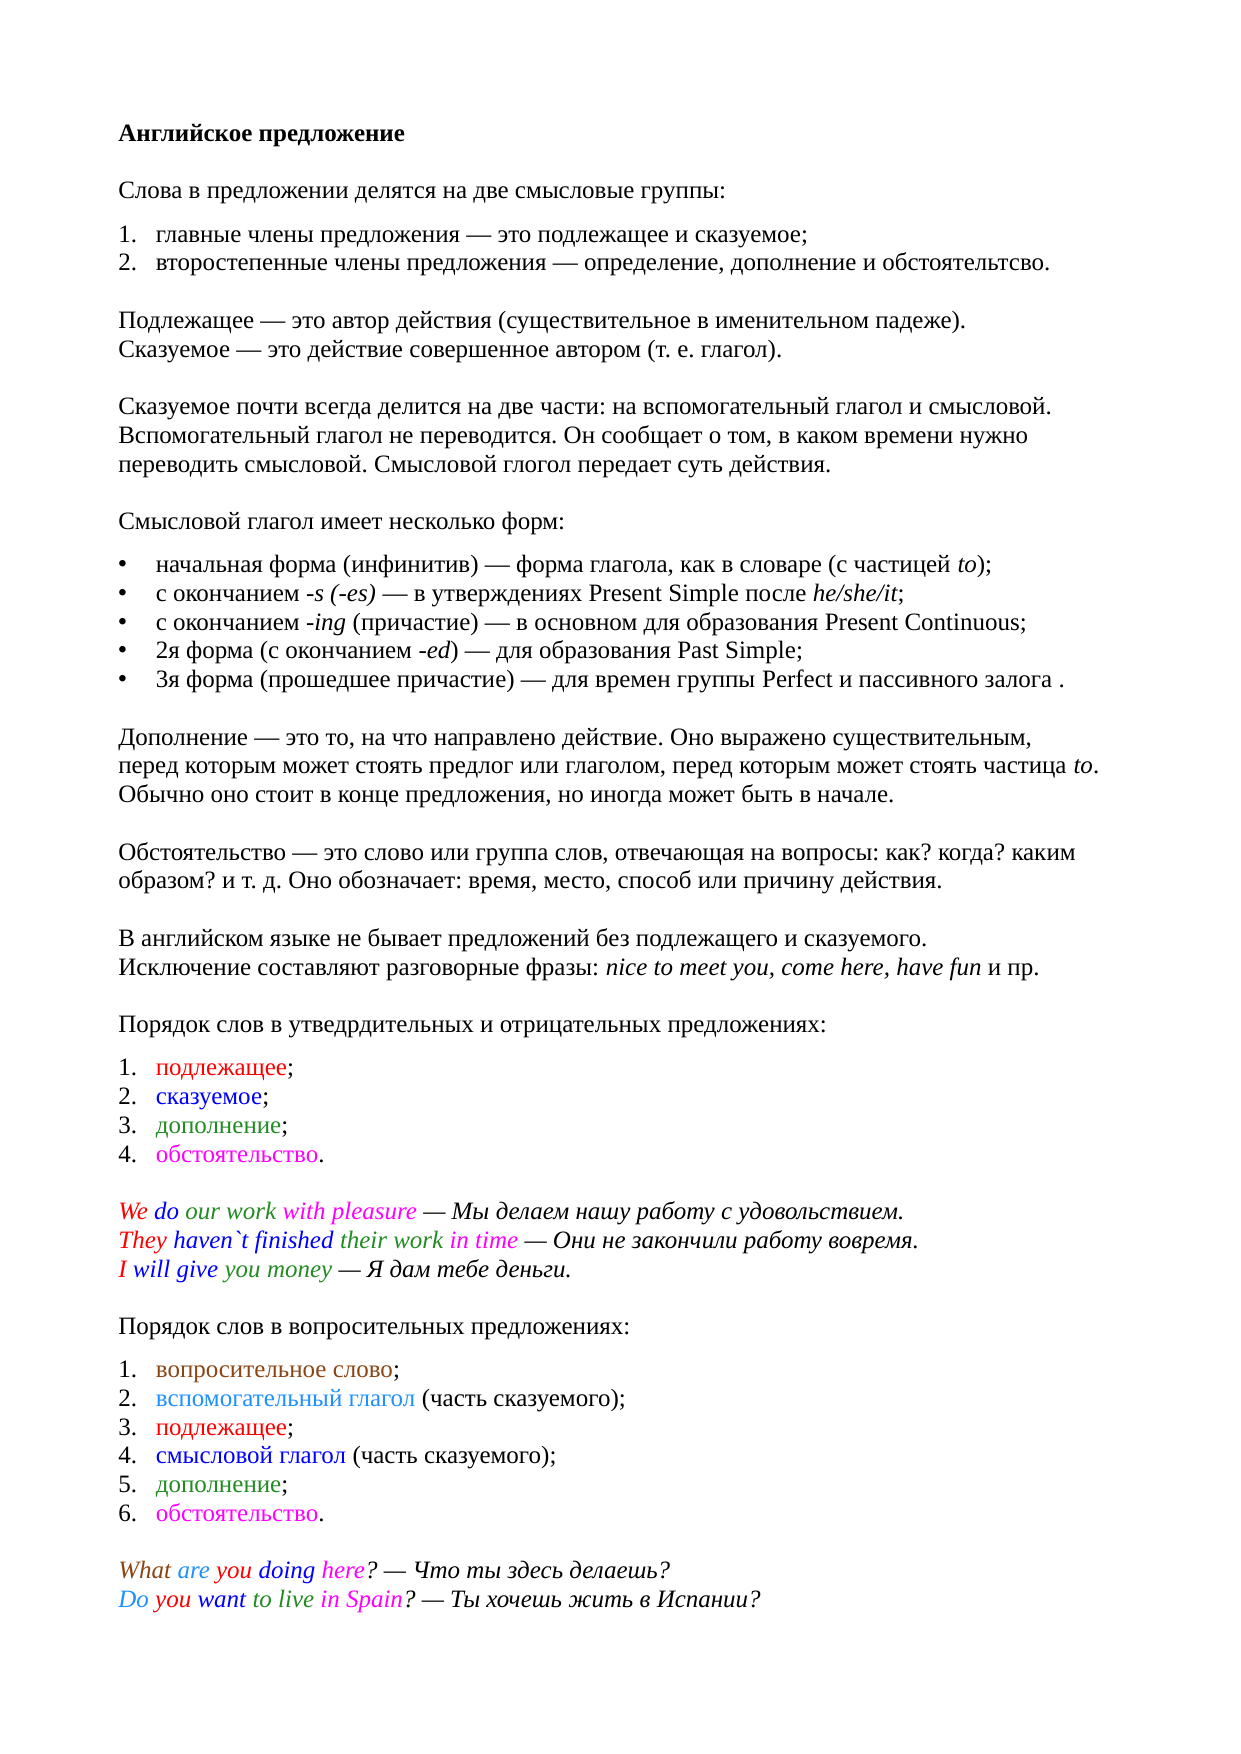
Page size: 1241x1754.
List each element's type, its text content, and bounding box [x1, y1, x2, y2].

list начальная форма (инфинитив) — форма глагола, как в словаре (с частицей to); [118, 549, 1122, 578]
list подлежащее; [118, 1412, 1122, 1441]
text Английское предложение [118, 118, 1122, 147]
text перед которым может стоять предлог или глаголом, перед которым может стоять частица to. Обычно оно стоит в конце предложения, но иногда может быть в начале. [118, 751, 1122, 808]
text Подлежащее — это автор действия (существительное в именительном падеже). [118, 305, 1122, 334]
text I will give you money — Я дам тебе деньги. [118, 1254, 1122, 1282]
list подлежащее; [118, 1052, 1122, 1081]
text Вспомогательный глагол не переводится. Он сообщает о том, в каком времени нужно переводить смысловой. Смысловой глогол передает суть действия. [118, 420, 1122, 477]
list с окончанием -ing (причастие) — в основном для образования Present Continuous; [118, 607, 1122, 636]
text Смысловой глагол имеет несколько форм: [118, 506, 1122, 535]
list сказуемое; [118, 1081, 1122, 1110]
text Слова в предложении делятся на две смысловые группы: [118, 176, 1122, 204]
list с окончанием -s (-es) — в утверждениях Present Simple после he/she/it; [118, 578, 1122, 607]
text Сказуемое — это действие совершенное автором (т. е. глагол). [118, 334, 1122, 362]
text They haven`t finished their work in time — Они не закончили работу вовремя. [118, 1225, 1122, 1254]
text We do our work with pleasure — Мы делаем нашу работу с удовольствием. [118, 1196, 1122, 1225]
text В английском языке не бывает предложений без подлежащего и сказуемого. [118, 923, 1122, 952]
list обстоятельство. [118, 1139, 1122, 1167]
list дополнение; [118, 1469, 1122, 1498]
list 2я форма (с окончанием -ed) — для образования Past Simple; [118, 636, 1122, 664]
list второстепенные члены предложения — определение, дополнение и обстоятельтсво. [118, 247, 1122, 276]
text What are you doing here? — Что ты здесь делаешь? [118, 1556, 1122, 1584]
text Дополнение — это то, на что направлено действие. Оно выражено существительным, [118, 722, 1122, 751]
text Сказуемое почти всегда делится на две части: на вспомогательный глагол и смысловой. [118, 391, 1122, 420]
list смысловой глагол (часть сказуемого); [118, 1441, 1122, 1469]
text Порядок слов в утведрдительных и отрицательных предложениях: [118, 1009, 1122, 1038]
text Обстоятельство — это слово или группа слов, отвечающая на вопросы: как? когда? каким образом? и т. д. Оно обозначает: время, место, способ или причину действия. [118, 837, 1122, 894]
list вопросительное слово; [118, 1354, 1122, 1383]
text Порядок слов в вопросительных предложениях: [118, 1311, 1122, 1340]
list дополнение; [118, 1110, 1122, 1139]
text Исключение составляют разговорные фразы: nice to meet you, come here, have fun и пр. [118, 952, 1122, 981]
list обстоятельство. [118, 1498, 1122, 1527]
list вспомогательный глагол (часть сказуемого); [118, 1383, 1122, 1412]
text Do you want to live in Spain? — Ты хочешь жить в Испании? [118, 1584, 1122, 1613]
list 3я форма (прошедшее причастие) — для времен группы Perfect и пассивного залога . [118, 664, 1122, 693]
list главные члены предложения — это подлежащее и сказуемое; [118, 219, 1122, 247]
